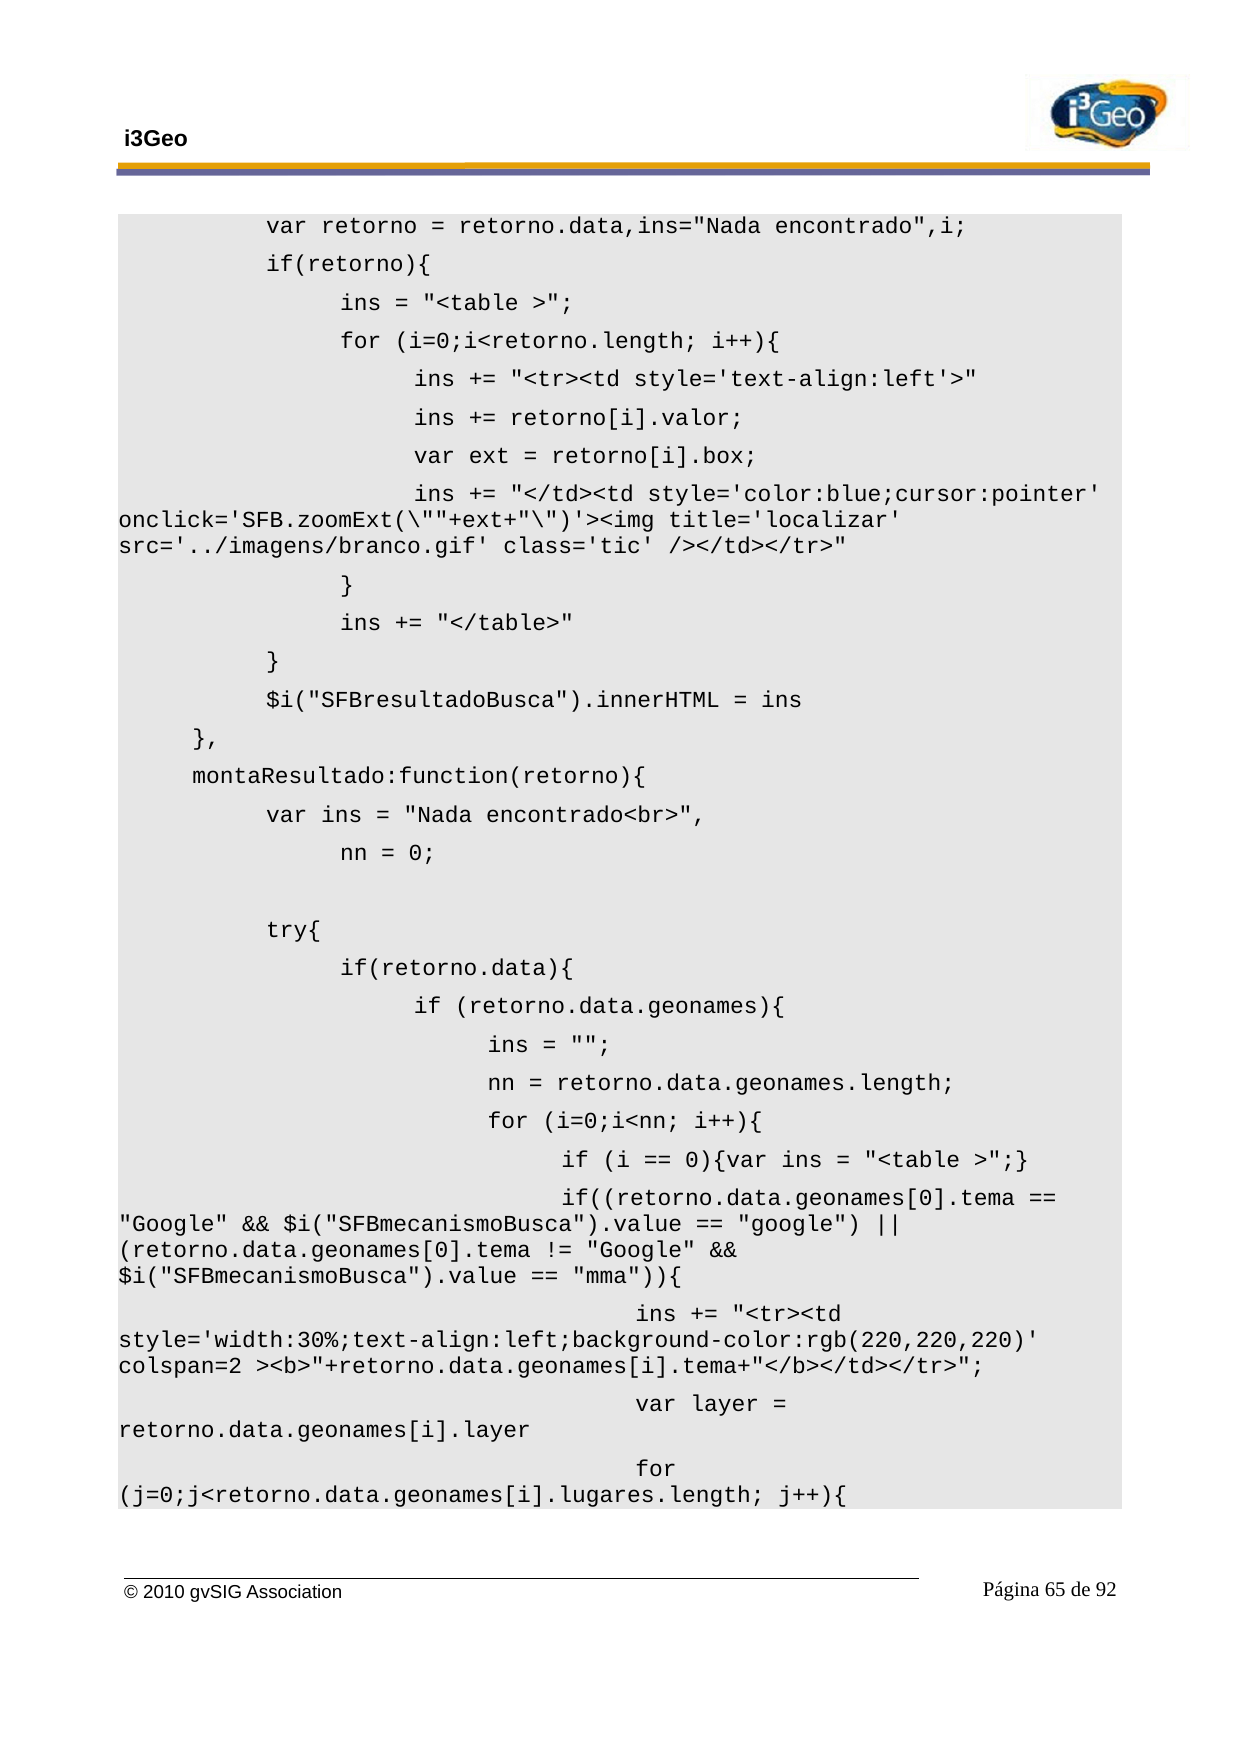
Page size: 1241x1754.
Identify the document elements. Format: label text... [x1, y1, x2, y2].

text } [118, 650, 1122, 676]
text ins += "<tr><td style='width:30%;text-align:left;background-color:rgb(220,220,220)' colspan=2 ><b>"+retorno.data.geonames[i].tema+"</b></td></tr>"; [118, 1302, 1122, 1380]
text nn = retorno.data.geonames.length; [118, 1071, 1122, 1097]
text if((retorno.data.geonames[0].tema == "Google" && $i("SFBmecanismoBusca").value == "google") || (retorno.data.geonames[0].tema != "Google" && $i("SFBmecanismoBusca").value == "mma")){ [118, 1186, 1122, 1290]
text for (i=0;i<nn; i++){ [118, 1110, 1122, 1136]
text for (i=0;i<retorno.length; i++){ [118, 329, 1122, 355]
text var ins = "Nada encontrado<br>", [118, 803, 1122, 829]
text $i("SFBresultadoBusca").innerHTML = ins [118, 688, 1122, 714]
text montaResultado:function(retorno){ [118, 765, 1122, 791]
text ins = "<table >"; [118, 291, 1122, 317]
text ins += "</td><td style='color:blue;cursor:pointer' onclick='SFB.zoomExt(\""+ext+"\")'><img title='localizar' src='../imagens/branco.gif' class='tic' /></td></tr>" [118, 483, 1122, 561]
text var ext = retorno[i].box; [118, 444, 1122, 470]
text try{ [118, 918, 1122, 944]
text ins += retorno[i].valor; [118, 406, 1122, 432]
text nn = 0; [118, 841, 1122, 867]
text }, [118, 726, 1122, 752]
text if (i == 0){var ins = "<table >";} [118, 1148, 1122, 1174]
text var layer = retorno.data.geonames[i].layer [118, 1393, 1122, 1444]
text ins += "</table>" [118, 611, 1122, 637]
text for (j=0;j<retorno.data.geonames[i].lugares.length; j++){ [118, 1457, 1122, 1509]
text if(retorno){ [118, 253, 1122, 279]
text ins = ""; [118, 1033, 1122, 1059]
text if (retorno.data.geonames){ [118, 995, 1122, 1021]
text } [118, 573, 1122, 599]
text var retorno = retorno.data,ins="Nada encontrado",i; [118, 214, 1122, 240]
text if(retorno.data){ [118, 956, 1122, 982]
text ins += "<tr><td style='text-align:left'>" [118, 368, 1122, 394]
picture [1025, 74, 1191, 151]
